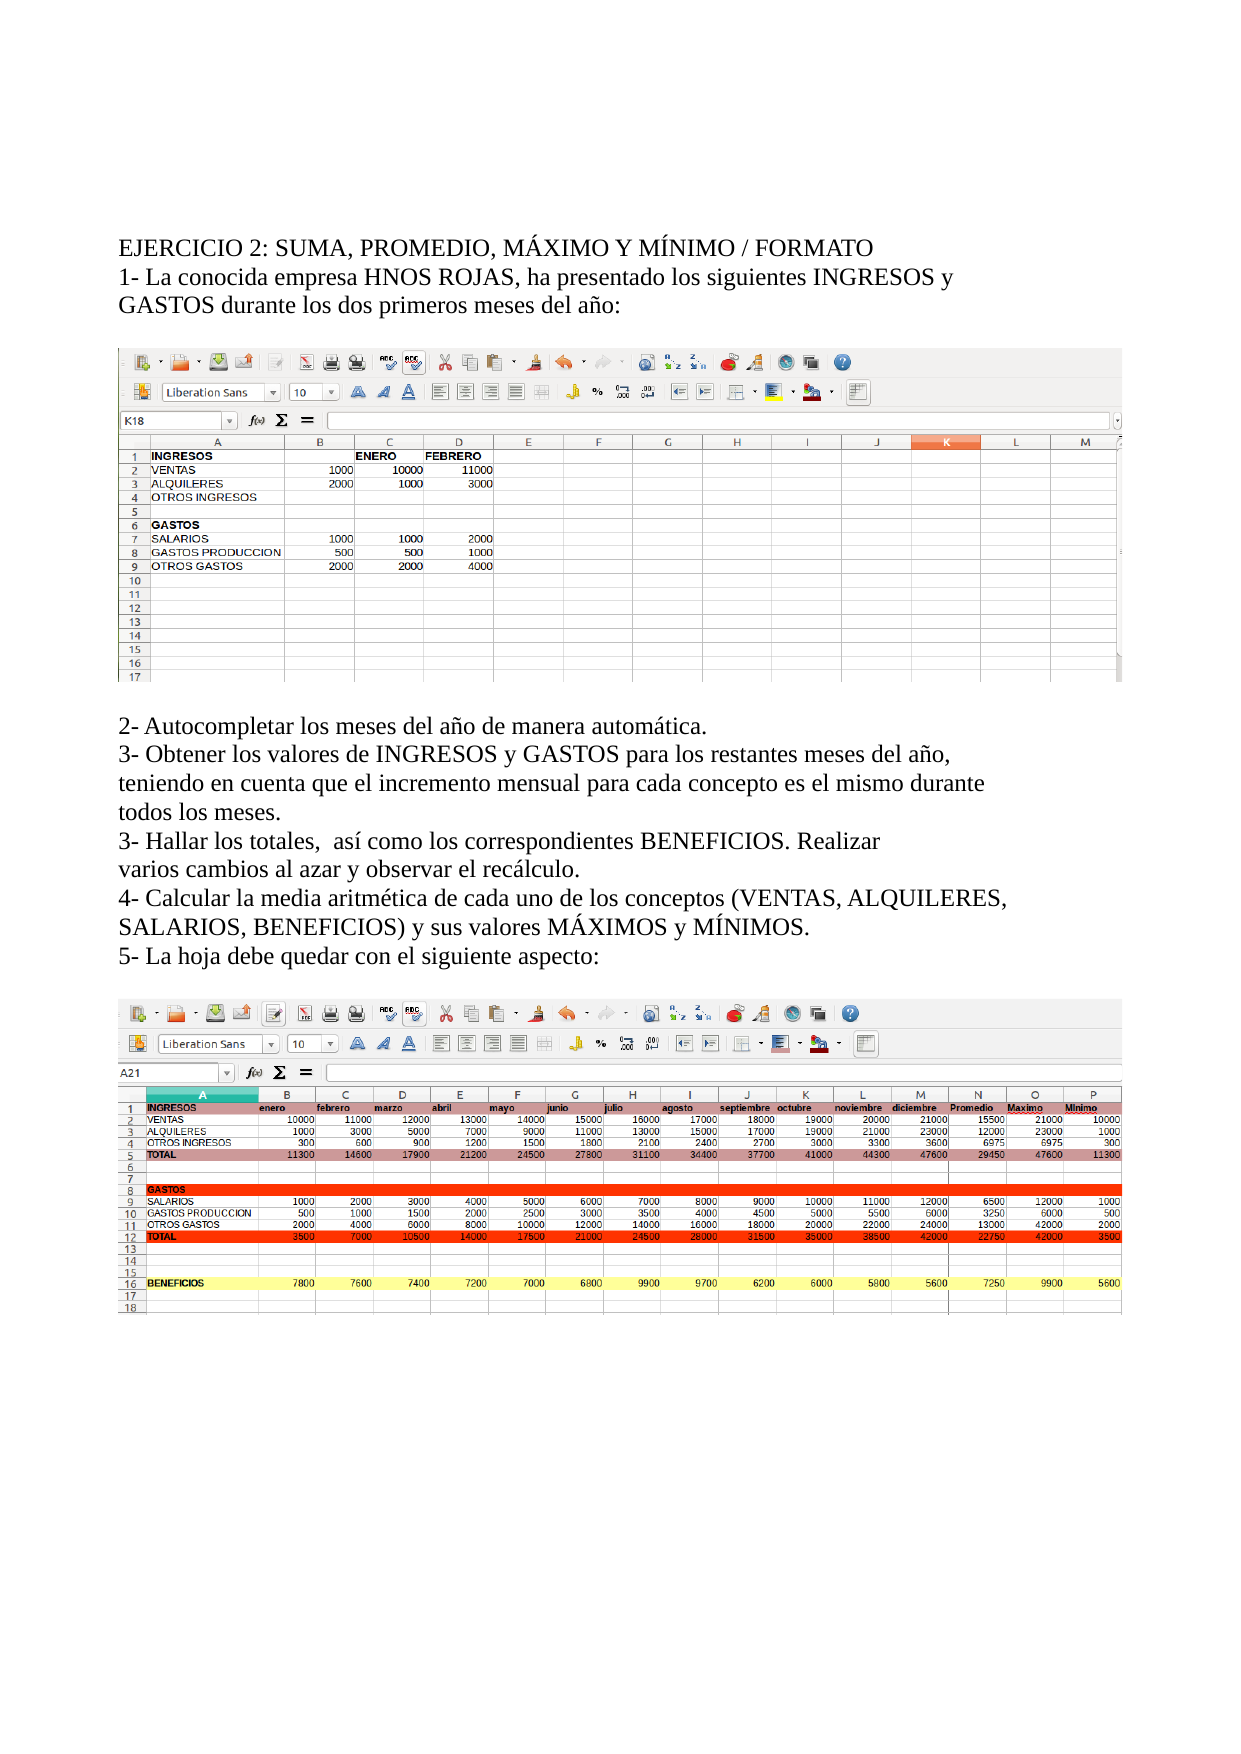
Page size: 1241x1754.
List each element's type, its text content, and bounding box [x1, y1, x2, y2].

text todos los meses. [118, 797, 1122, 826]
text varios cambios al azar y observar el recálculo. [118, 854, 1122, 883]
picture [118, 348, 1123, 682]
text EJERCICIO 2: SUMA, PROMEDIO, MÁXIMO Y MÍNIMO / FORMATO [118, 233, 1122, 262]
text teniendo en cuenta que el incremento mensual para cada concepto es el mismo durante [118, 768, 1122, 797]
text GASTOS durante los dos primeros meses del año: [118, 291, 1122, 319]
text 4- Calcular la media aritmética de cada uno de los conceptos (VENTAS, ALQUILERES, [118, 883, 1122, 912]
text 5- La hoja debe quedar con el siguiente aspecto: [118, 941, 1122, 969]
text 1- La conocida empresa HNOS ROJAS, ha presentado los siguientes INGRESOS y [118, 262, 1122, 291]
text SALARIOS, BENEFICIOS) y sus valores MÁXIMOS y MÍNIMOS. [118, 912, 1122, 941]
text 2- Autocompletar los meses del año de manera automática. [118, 711, 1122, 739]
picture [118, 998, 1123, 1315]
text 3- Hallar los totales, así como los correspondientes BENEFICIOS. Realizar [118, 826, 1122, 854]
text 3- Obtener los valores de INGRESOS y GASTOS para los restantes meses del año, [118, 739, 1122, 768]
